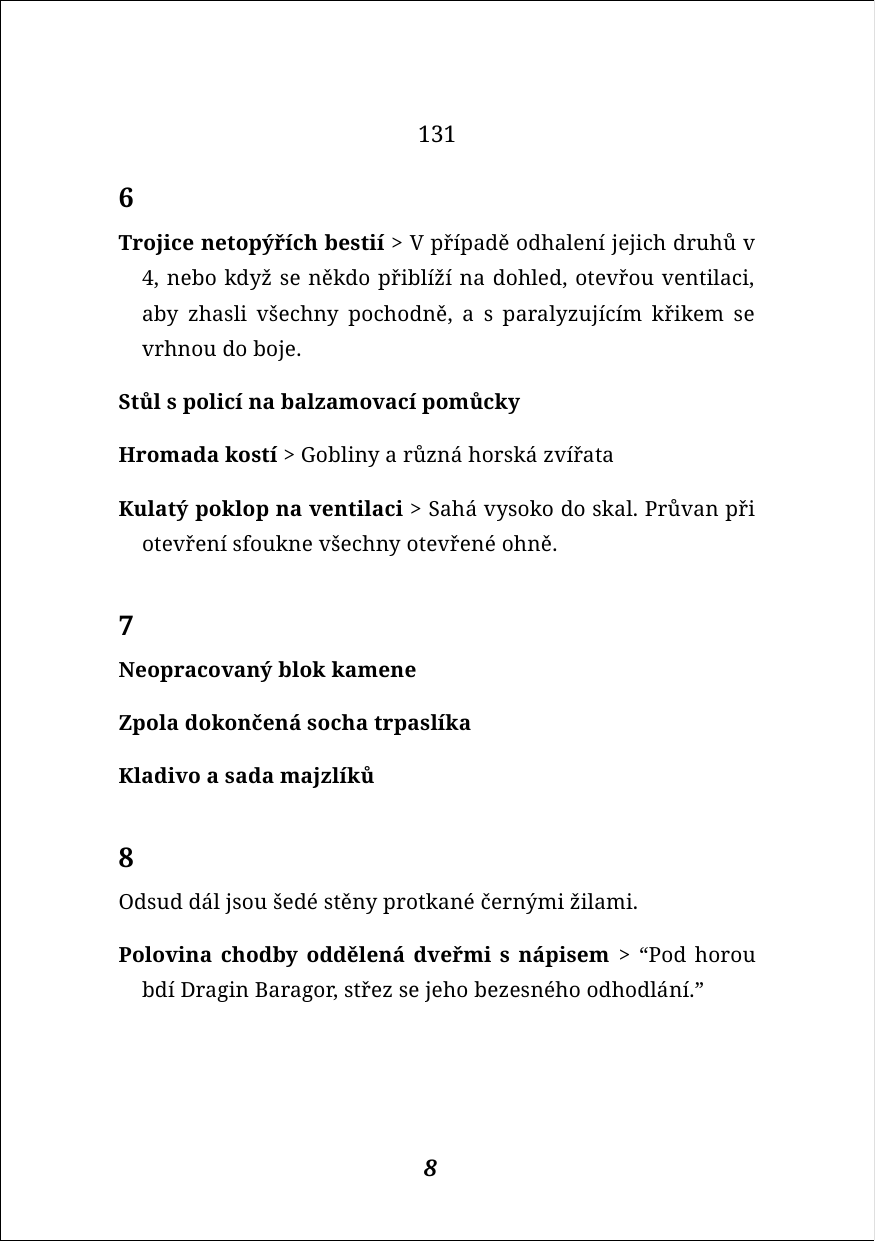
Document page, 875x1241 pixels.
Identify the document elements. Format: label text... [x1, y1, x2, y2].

subtitle 6 [118, 179, 756, 216]
text Kulatý poklop na ventilaci > Sahá vysoko do skal. Průvan při otevření sfoukne všechny otevřené ohně. [118, 494, 756, 558]
text Polovina chodby oddělená dveřmi s nápisem > “Pod horou bdí Dragin Baragor, střez se jeho bezesného odhodlání.” [118, 940, 756, 1004]
text Kladivo a sada majzlíků [118, 761, 756, 790]
text Hromada kostí > Gobliny a různá horská zvířata [118, 441, 756, 469]
text Odsud dál jsou šedé stěny protkané černými žilami. [118, 887, 756, 915]
text Zpola dokončená socha trpaslíka [118, 708, 756, 737]
subtitle 8 [118, 838, 756, 875]
text Stůl s policí na balzamovací pomůcky [118, 387, 756, 416]
text Trojice netopýřích bestií > V případě odhalení jejich druhů v 4, nebo když se někdo přiblíží na dohled, otevřou ventilaci, aby zhasli všechny pochodně, a s paralyzujícím křikem se vrhnou do boje. [118, 228, 756, 363]
subtitle 7 [118, 606, 756, 643]
text Neopracovaný blok kamene [118, 655, 756, 683]
